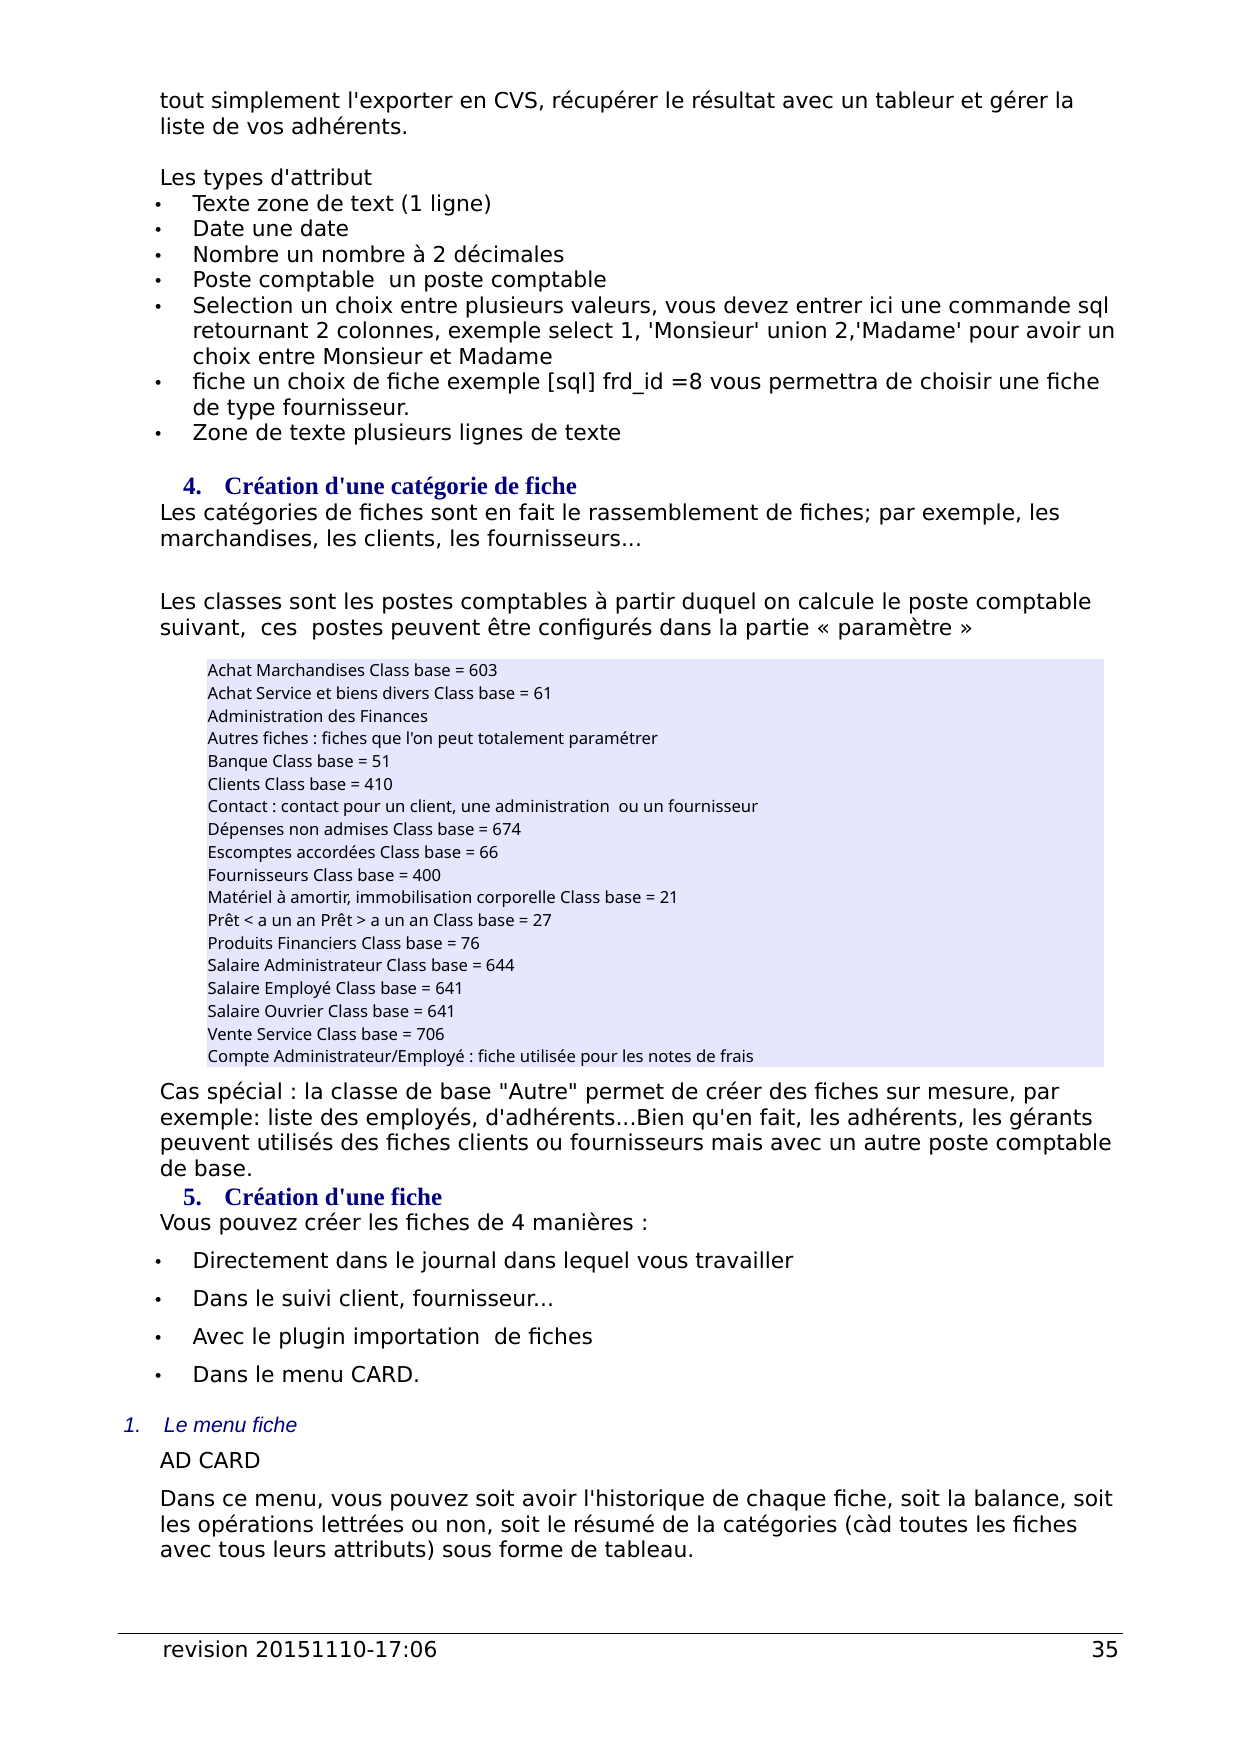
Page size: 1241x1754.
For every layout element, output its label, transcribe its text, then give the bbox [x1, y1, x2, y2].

text Cas spécial : la classe de base "Autre" permet de créer des fiches sur mesure, par exemple: liste des employés, d'adhérents...Bien qu'en fait, les adhérents, les gérants peuvent utilisés des fiches clients ou fournisseurs mais avec un autre poste comptable de base. [159, 1079, 1123, 1182]
text Vous pouvez créer les fiches de 4 manières : [159, 1210, 1123, 1236]
list fiche un choix de fiche exemple [sql] frd_id =8 vous permettra de choisir une fiche de type fournisseur. [155, 369, 1123, 420]
list Poste comptable un poste comptable [155, 267, 1123, 293]
list Avec le plugin importation de fiches [155, 1324, 1123, 1350]
text Dans ce menu, vous pouvez soit avoir l'historique de chaque fiche, soit la balance, soit les opérations lettrées ou non, soit le résumé de la catégories (càd toutes les fiches avec tous leurs attributs) sous forme de tableau. [159, 1486, 1123, 1563]
list Nombre un nombre à 2 décimales [155, 242, 1123, 267]
list Texte zone de text (1 ligne) [155, 191, 1123, 216]
list Directement dans le journal dans lequel vous travailler [155, 1248, 1123, 1274]
list Dans le suivi client, fournisseur... [155, 1286, 1123, 1312]
subtitle Création d'une fiche [177, 1182, 1123, 1210]
list Zone de texte plusieurs lignes de texte [155, 420, 1123, 446]
text AD CARD [159, 1448, 1123, 1474]
text Achat Marchandises Class base = 603 Achat Service et biens divers Class base = 61 Administration des Finances Autres fiches : fiches que l'on peut totalement paramétrer Banque Class base = 51 Clients Class base = 410 Contact : contact pour un client, une administration ou un fournisseur Dépenses non admises Class base = 674 Escomptes accordées Class base = 66 Fournisseurs Class base = 400 Matériel à amortir, immobilisation corporelle Class base = 21 Prêt < a un an Prêt > a un an Class base = 27 Produits Financiers Class base = 76 Salaire Administrateur Class base = 644 Salaire Employé Class base = 641 Salaire Ouvrier Class base = 641 Vente Service Class base = 706 Compte Administrateur/Employé : fiche utilisée pour les notes de frais [207, 659, 1104, 1067]
list Date une date [155, 216, 1123, 242]
text Les classes sont les postes comptables à partir duquel on calcule le poste comptable suivant, ces postes peuvent être configurés dans la partie « paramètre » [159, 589, 1123, 640]
list Selection un choix entre plusieurs valeurs, vous devez entrer ici une commande sql retournant 2 colonnes, exemple select 1, 'Monsieur' union 2,'Madame' pour avoir un choix entre Monsieur et Madame [155, 293, 1123, 369]
text Les types d'attribut [159, 165, 1123, 191]
subtitle Le menu fiche [117, 1412, 1123, 1437]
text tout simplement l'exporter en CVS, récupérer le résultat avec un tableur et gérer la liste de vos adhérents. [159, 88, 1123, 139]
list Dans le menu CARD. [155, 1362, 1123, 1388]
subtitle Création d'une catégorie de fiche [177, 471, 1123, 500]
text Les catégories de fiches sont en fait le rassemblement de fiches; par exemple, les marchandises, les clients, les fournisseurs... [159, 500, 1123, 551]
